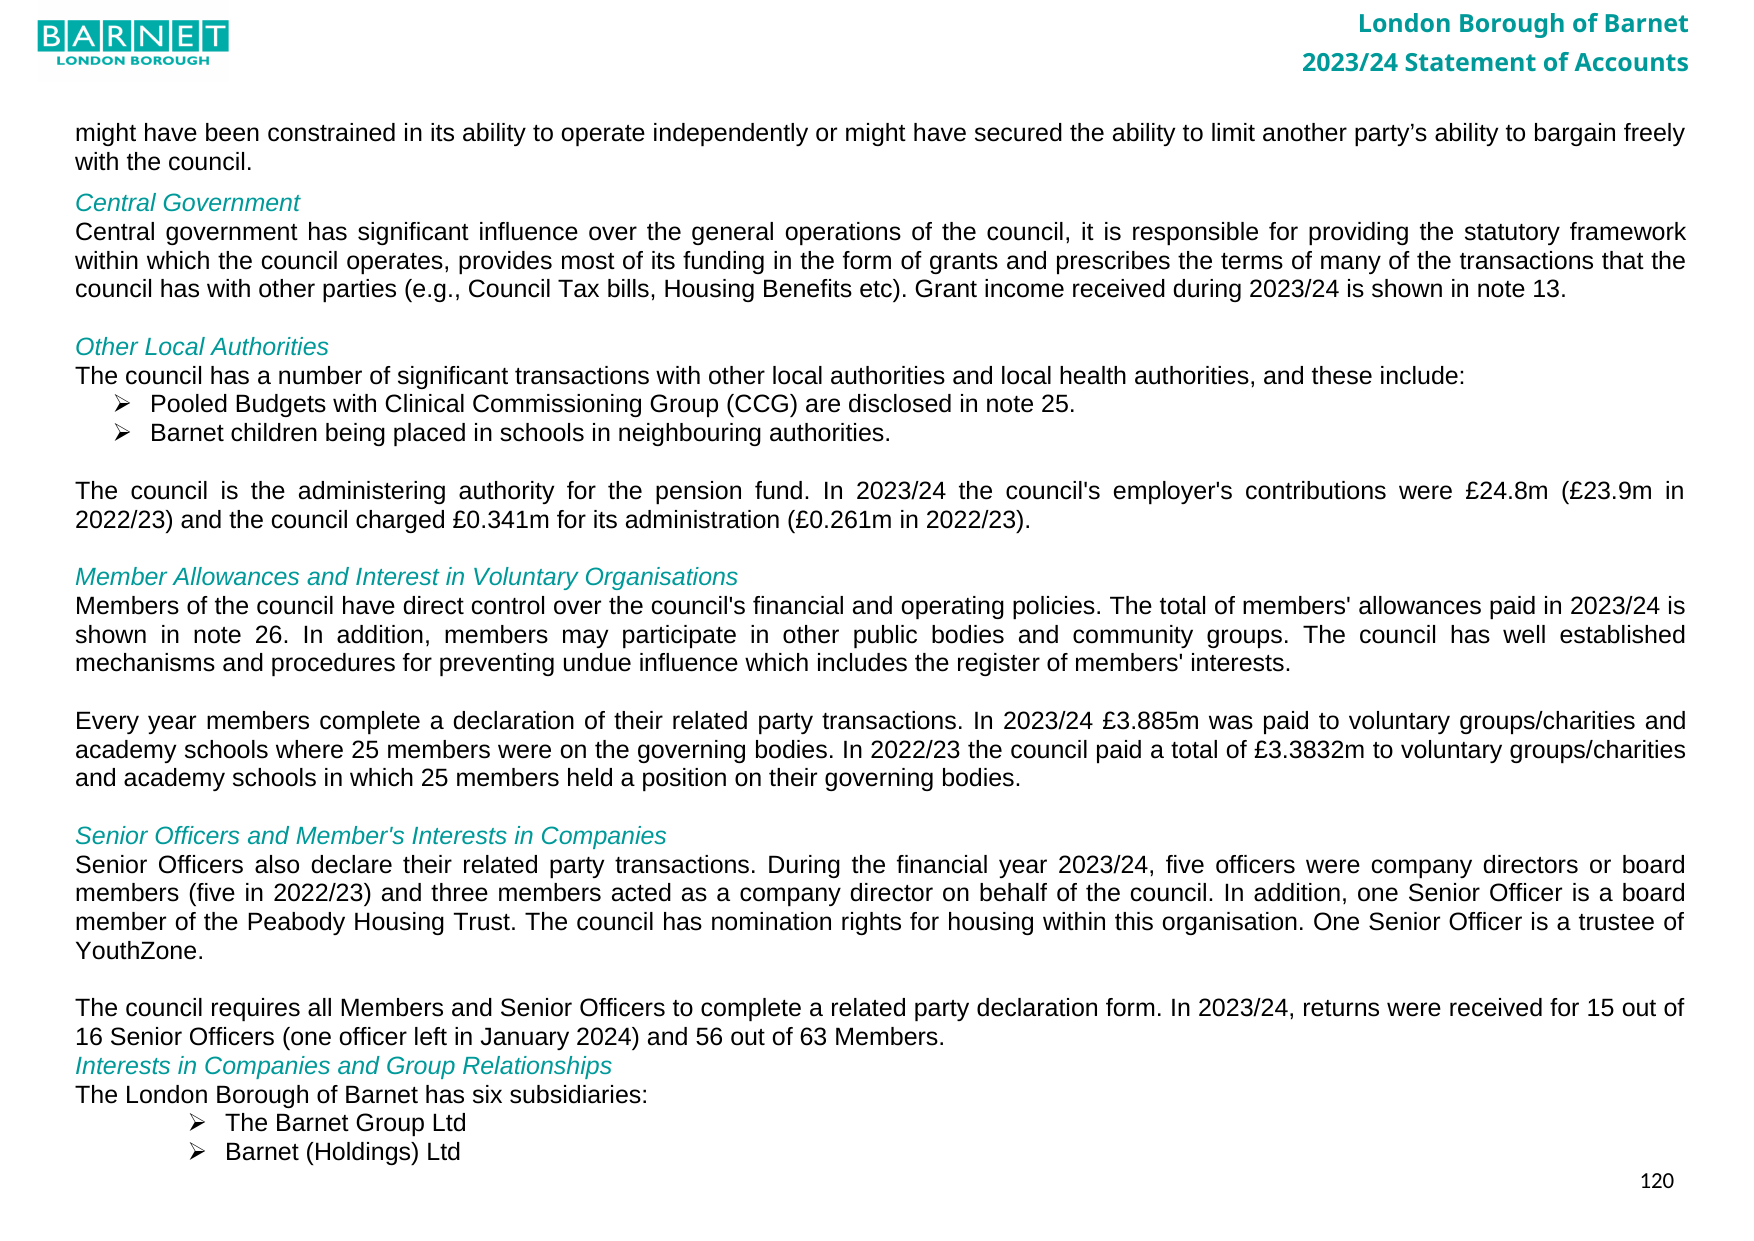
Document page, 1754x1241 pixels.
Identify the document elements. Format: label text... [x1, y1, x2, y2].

text might have been constrained in its ability to operate independently or might have secured the ability to limit another party’s ability to bargain freely with the council. [75, 118, 1689, 176]
list Barnet children being placed in schools in neighbouring authorities. [112, 418, 1689, 447]
list Pooled Budgets with Clinical Commissioning Group (CCG) are disclosed in note 25. [112, 389, 1689, 418]
text Central Government [75, 188, 1689, 217]
text The council requires all Members and Senior Officers to complete a related party declaration form. In 2023/24, returns were received for 15 out of 16 Senior Officers (one officer left in January 2024) and 56 out of 63 Members. [75, 993, 1689, 1051]
text Member Allowances and Interest in Voluntary Organisations [75, 562, 1689, 591]
text Every year members complete a declaration of their related party transactions. In 2023/24 £3.885m was paid to voluntary groups/charities and academy schools where 25 members were on the governing bodies. In 2022/23 the council paid a total of £3.3832m to voluntary groups/charities and academy schools in which 25 members held a position on their governing bodies. [75, 706, 1689, 792]
text The London Borough of Barnet has six subsidiaries: [75, 1079, 1689, 1108]
text The council has a number of significant transactions with other local authorities and local health authorities, and these include: [75, 361, 1689, 389]
text Central government has significant influence over the general operations of the council, it is responsible for providing the statutory framework within which the council operates, provides most of its funding in the form of grants and prescribes the terms of many of the transactions that the council has with other parties (e.g., Council Tax bills, Housing Benefits etc). Grant income received during 2023/24 is shown in note 13. [75, 217, 1689, 303]
text Senior Officers and Member's Interests in Companies [75, 821, 1689, 849]
text Senior Officers also declare their related party transactions. During the financial year 2023/24, five officers were company directors or board members (five in 2022/23) and three members acted as a company director on behalf of the council. In addition, one Senior Officer is a board member of the Peabody Housing Trust. The council has nomination rights for housing within this organisation. One Senior Officer is a trustee of YouthZone. [75, 849, 1689, 964]
text Interests in Companies and Group Relationships [75, 1051, 1689, 1079]
text Other Local Authorities [75, 332, 1689, 361]
list The Barnet Group Ltd [187, 1108, 1689, 1137]
text Members of the council have direct control over the council's financial and operating policies. The total of members' allowances paid in 2023/24 is shown in note 26. In addition, members may participate in other public bodies and community groups. The council has well established mechanisms and procedures for preventing undue influence which includes the register of members' interests. [75, 591, 1689, 677]
list Barnet (Holdings) Ltd [187, 1137, 1689, 1166]
text The council is the administering authority for the pension fund. In 2023/24 the council's employer's contributions were £24.8m (£23.9m in 2022/23) and the council charged £0.341m for its administration (£0.261m in 2022/23). [75, 476, 1689, 533]
